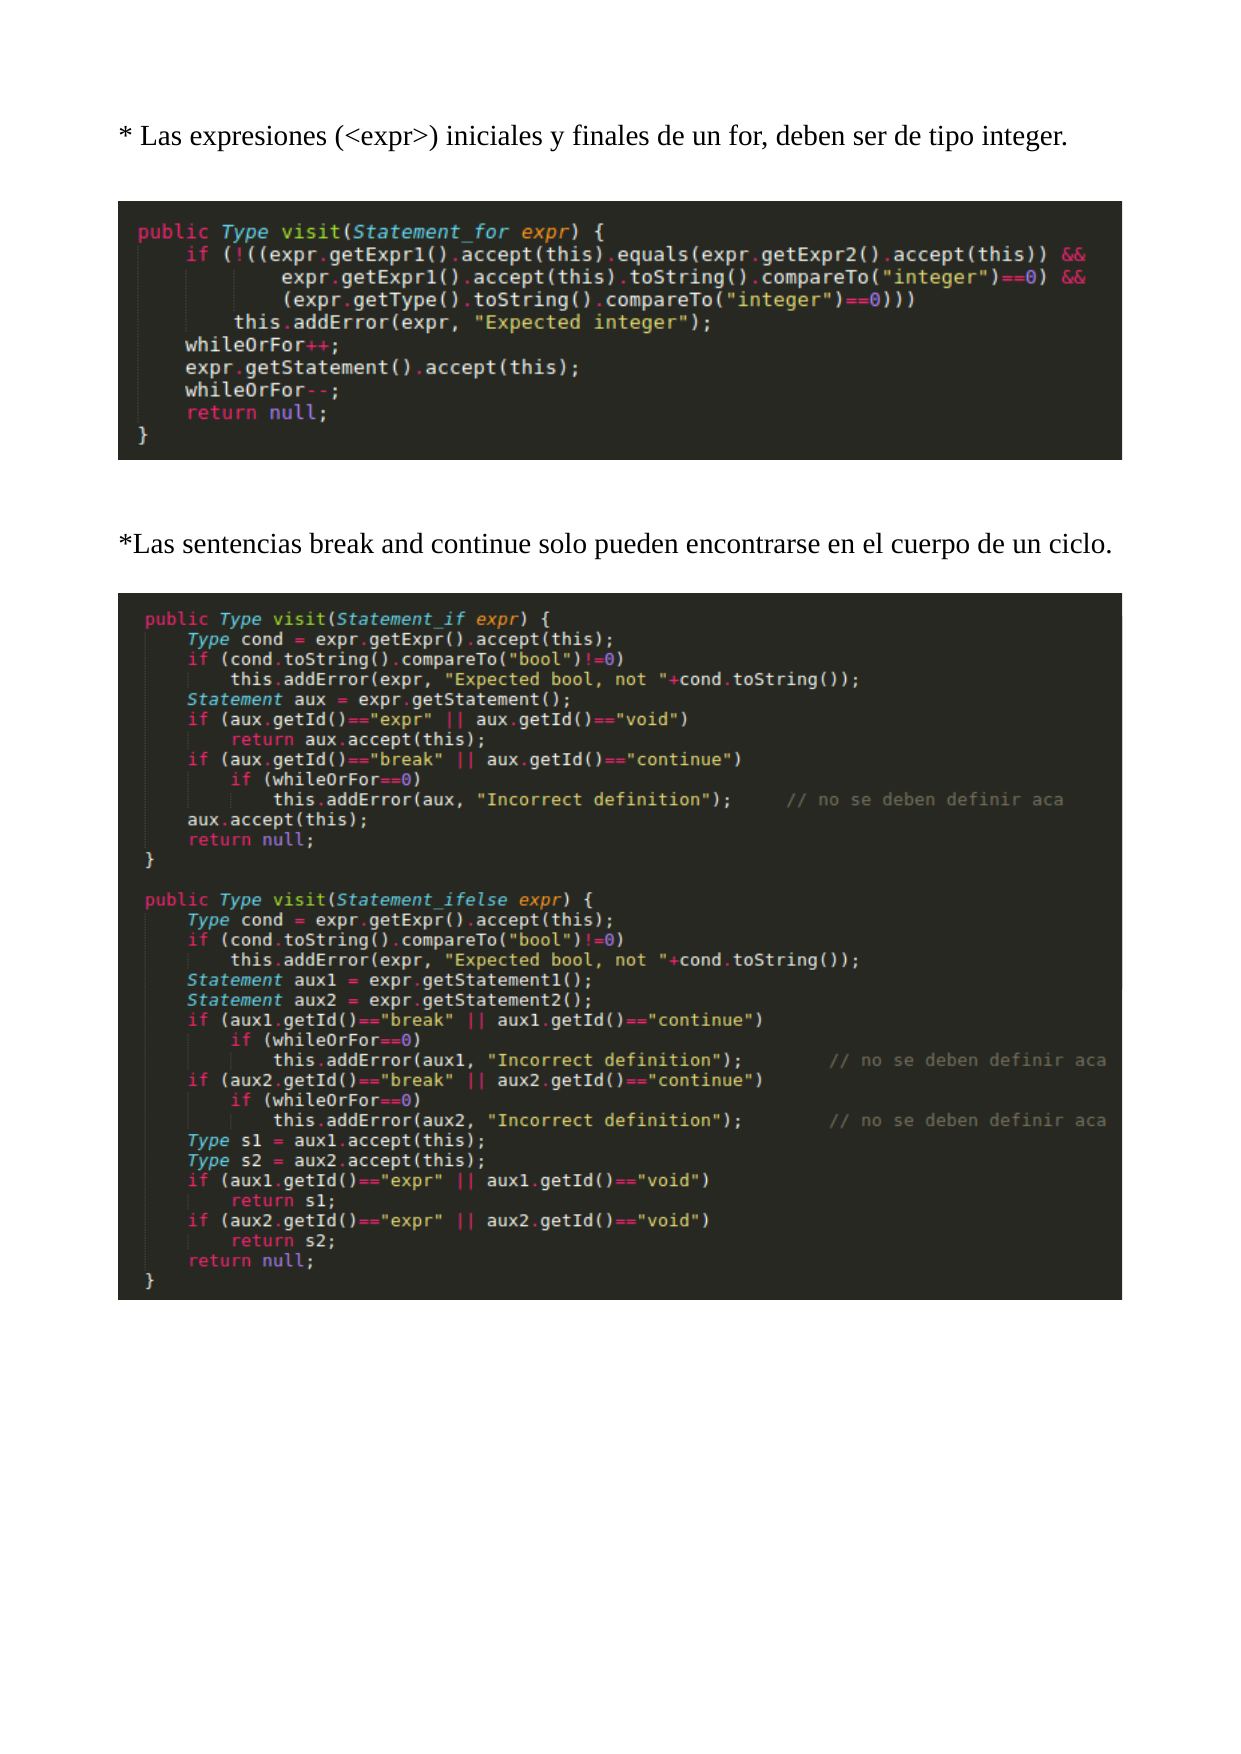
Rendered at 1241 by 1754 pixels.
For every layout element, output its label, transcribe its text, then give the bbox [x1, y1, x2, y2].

picture [118, 593, 1123, 1300]
text * Las expresiones (<expr>) iniciales y finales de un for, deben ser de tipo integer. [118, 118, 1122, 152]
picture [118, 201, 1123, 460]
text *Las sentencias break and continue solo pueden encontrarse en el cuerpo de un ciclo. [118, 526, 1122, 560]
